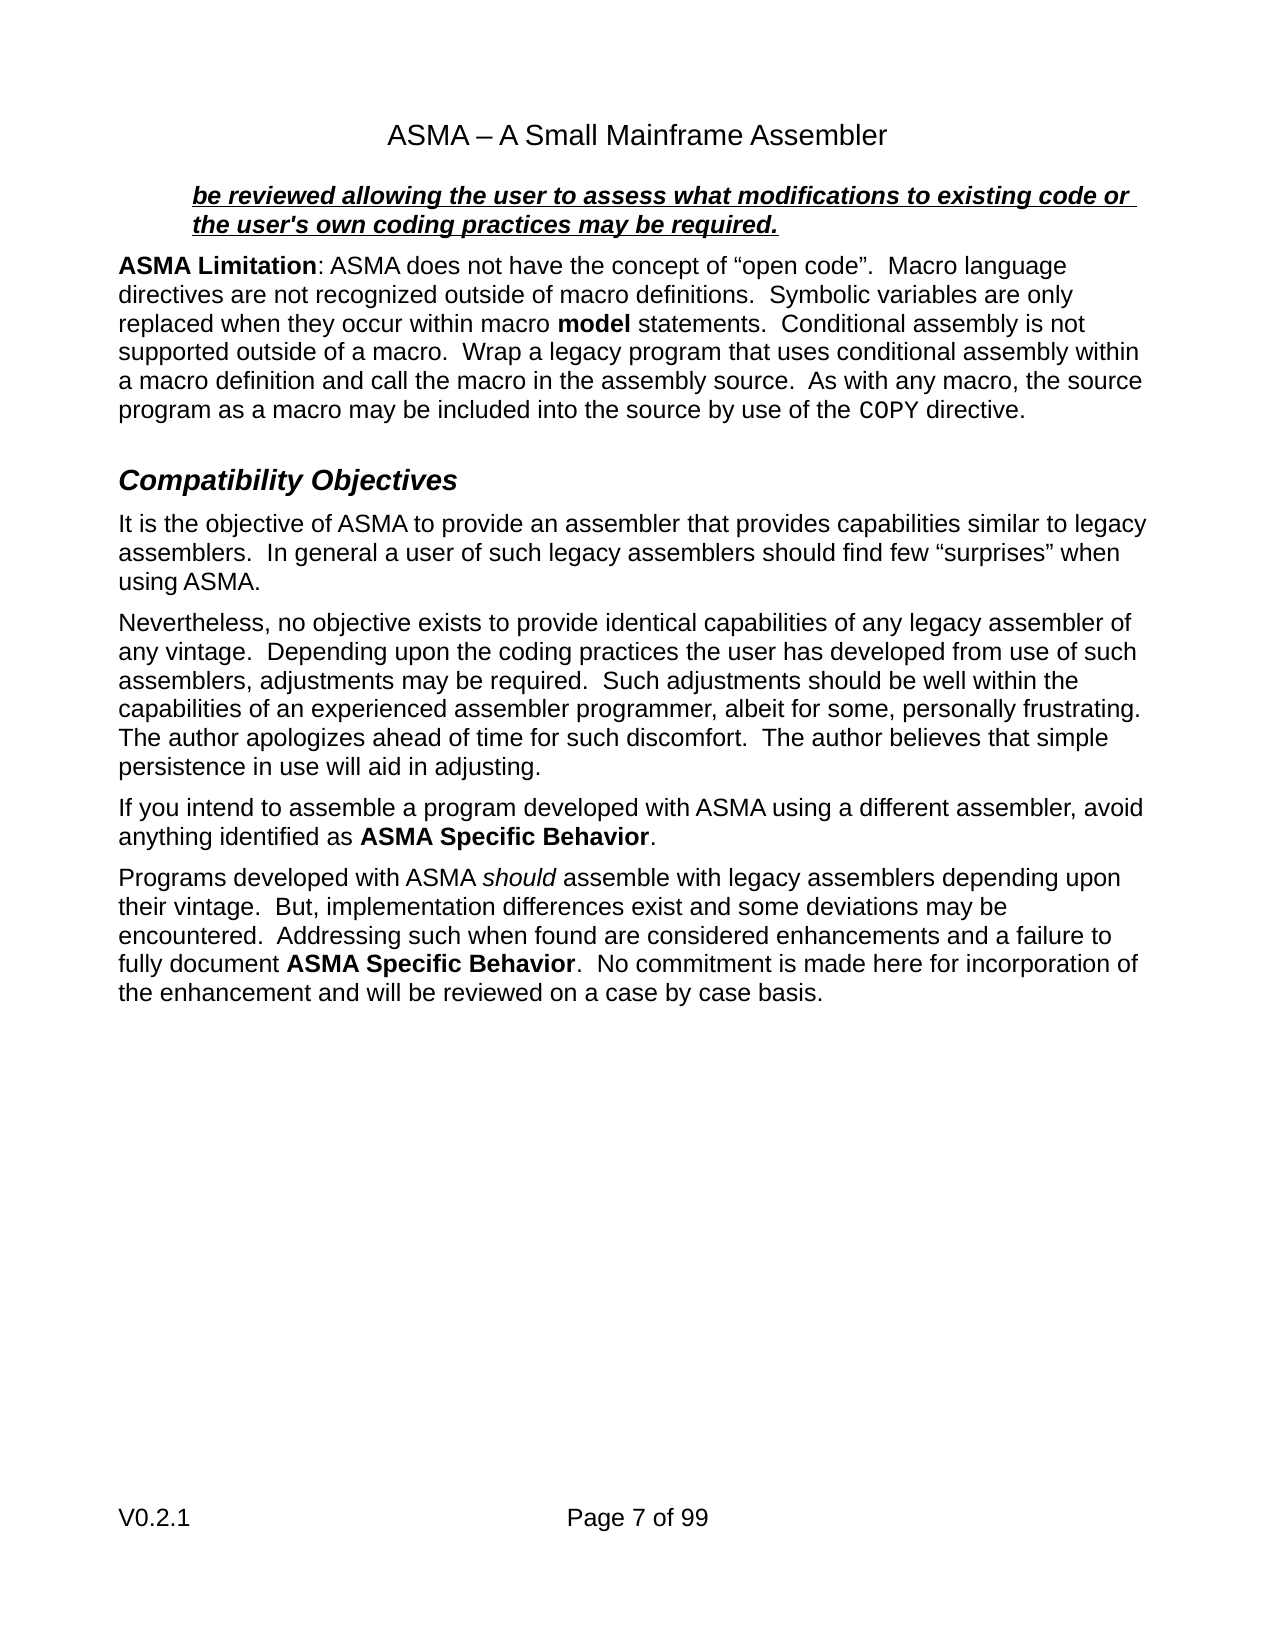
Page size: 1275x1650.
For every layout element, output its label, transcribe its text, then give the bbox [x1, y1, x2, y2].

text Programs developed with ASMA should assemble with legacy assemblers depending upon their vintage. But, implementation differences exist and some deviations may be encountered. Addressing such when found are considered enhancements and a failure to fully document ASMA Specific Behavior. No commitment is made here for incorporation of the enhancement and will be reviewed on a case by case basis. [118, 863, 1157, 1007]
text ASMA Limitation: ASMA does not have the concept of “open code”. Macro language directives are not recognized outside of macro definitions. Symbolic variables are only replaced when they occur within macro model statements. Conditional assembly is not supported outside of a macro. Wrap a legacy program that uses conditional assembly within a macro definition and call the macro in the assembly source. As with any macro, the source program as a macro may be included into the source by use of the COPY directive. [118, 251, 1157, 426]
text Nevertheless, no objective exists to provide identical capabilities of any legacy assembler of any vintage. Depending upon the coding practices the user has developed from use of such assemblers, adjustments may be required. Such adjustments should be well within the capabilities of an experienced assembler programmer, albeit for some, personally frustrating. The author apologizes ahead of time for such discomfort. The author believes that simple persistence in use will aid in adjusting. [118, 608, 1157, 781]
subtitle Compatibility Objectives [118, 463, 1157, 497]
text It is the objective of ASMA to provide an assembler that provides capabilities similar to legacy assemblers. In general a user of such legacy assemblers should find few “surprises” when using ASMA. [118, 509, 1157, 596]
text be reviewed allowing the user to assess what modifications to existing code or the user's own coding practices may be required. [192, 181, 1157, 239]
text If you intend to assemble a program developed with ASMA using a different assembler, avoid anything identified as ASMA Specific Behavior. [118, 793, 1157, 851]
